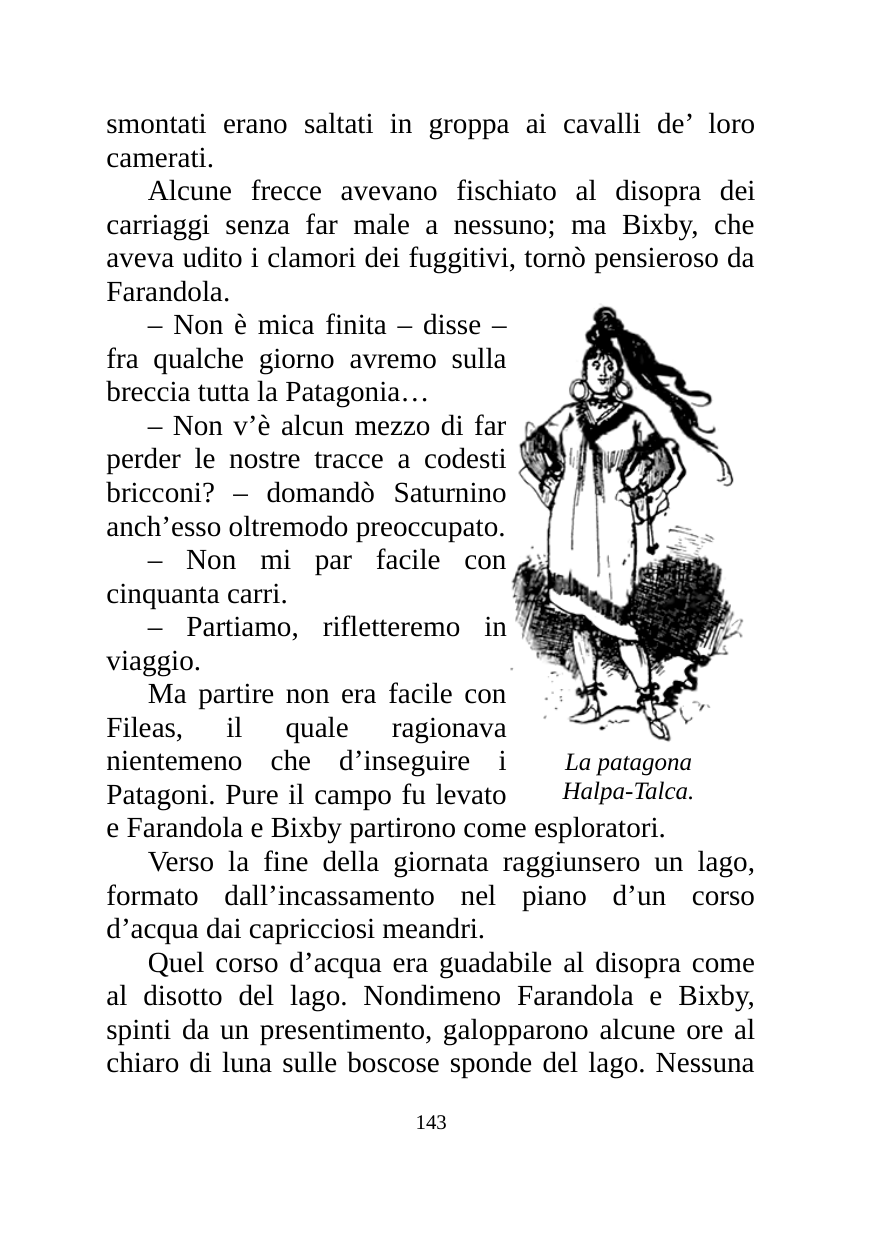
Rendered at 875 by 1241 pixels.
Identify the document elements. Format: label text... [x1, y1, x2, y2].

text – Non è mica finita – disse – fra qualche giorno avremo sulla breccia tutta la Patagonia… [106, 307, 507, 408]
text Alcune frecce avevano fischiato al disopra dei carriaggi senza far male a nessuno; ma Bixby, che aveva udito i clamori dei fuggitivi, tornò pensieroso da Farandola. [106, 173, 756, 307]
text – Non v’è alcun mezzo di far perder le nostre tracce a codesti bricconi? – domandò Saturnino anch’esso oltremodo preoccupato. [106, 408, 507, 542]
picture [507, 302, 752, 748]
text Ma partire non era facile con Fileas, il quale ragionava nientemeno che d’inseguire i Patagoni. Pure il campo fu levato e Farandola e Bixby partirono come esploratori. [106, 676, 756, 844]
text – Partiamo, rifletteremo in viaggio. [106, 609, 507, 676]
text – Non mi par facile con cinquanta carri. [106, 542, 507, 609]
text Quel corso d’acqua era guadabile al disopra come al disotto del lago. Nondimeno Farandola e Bixby, spinti da un presentimento, galopparono alcune ore al chiaro di luna sulle boscose sponde del lago. Nessuna [106, 945, 756, 1079]
text Verso la fine della giornata raggiunsero un lago, formato dall’incassamento nel piano d’un corso d’acqua dai capricciosi meandri. [106, 844, 756, 945]
text La patagona Halpa-Talca. [507, 748, 752, 805]
text smontati erano saltati in groppa ai cavalli de’ loro camerati. [106, 106, 756, 173]
